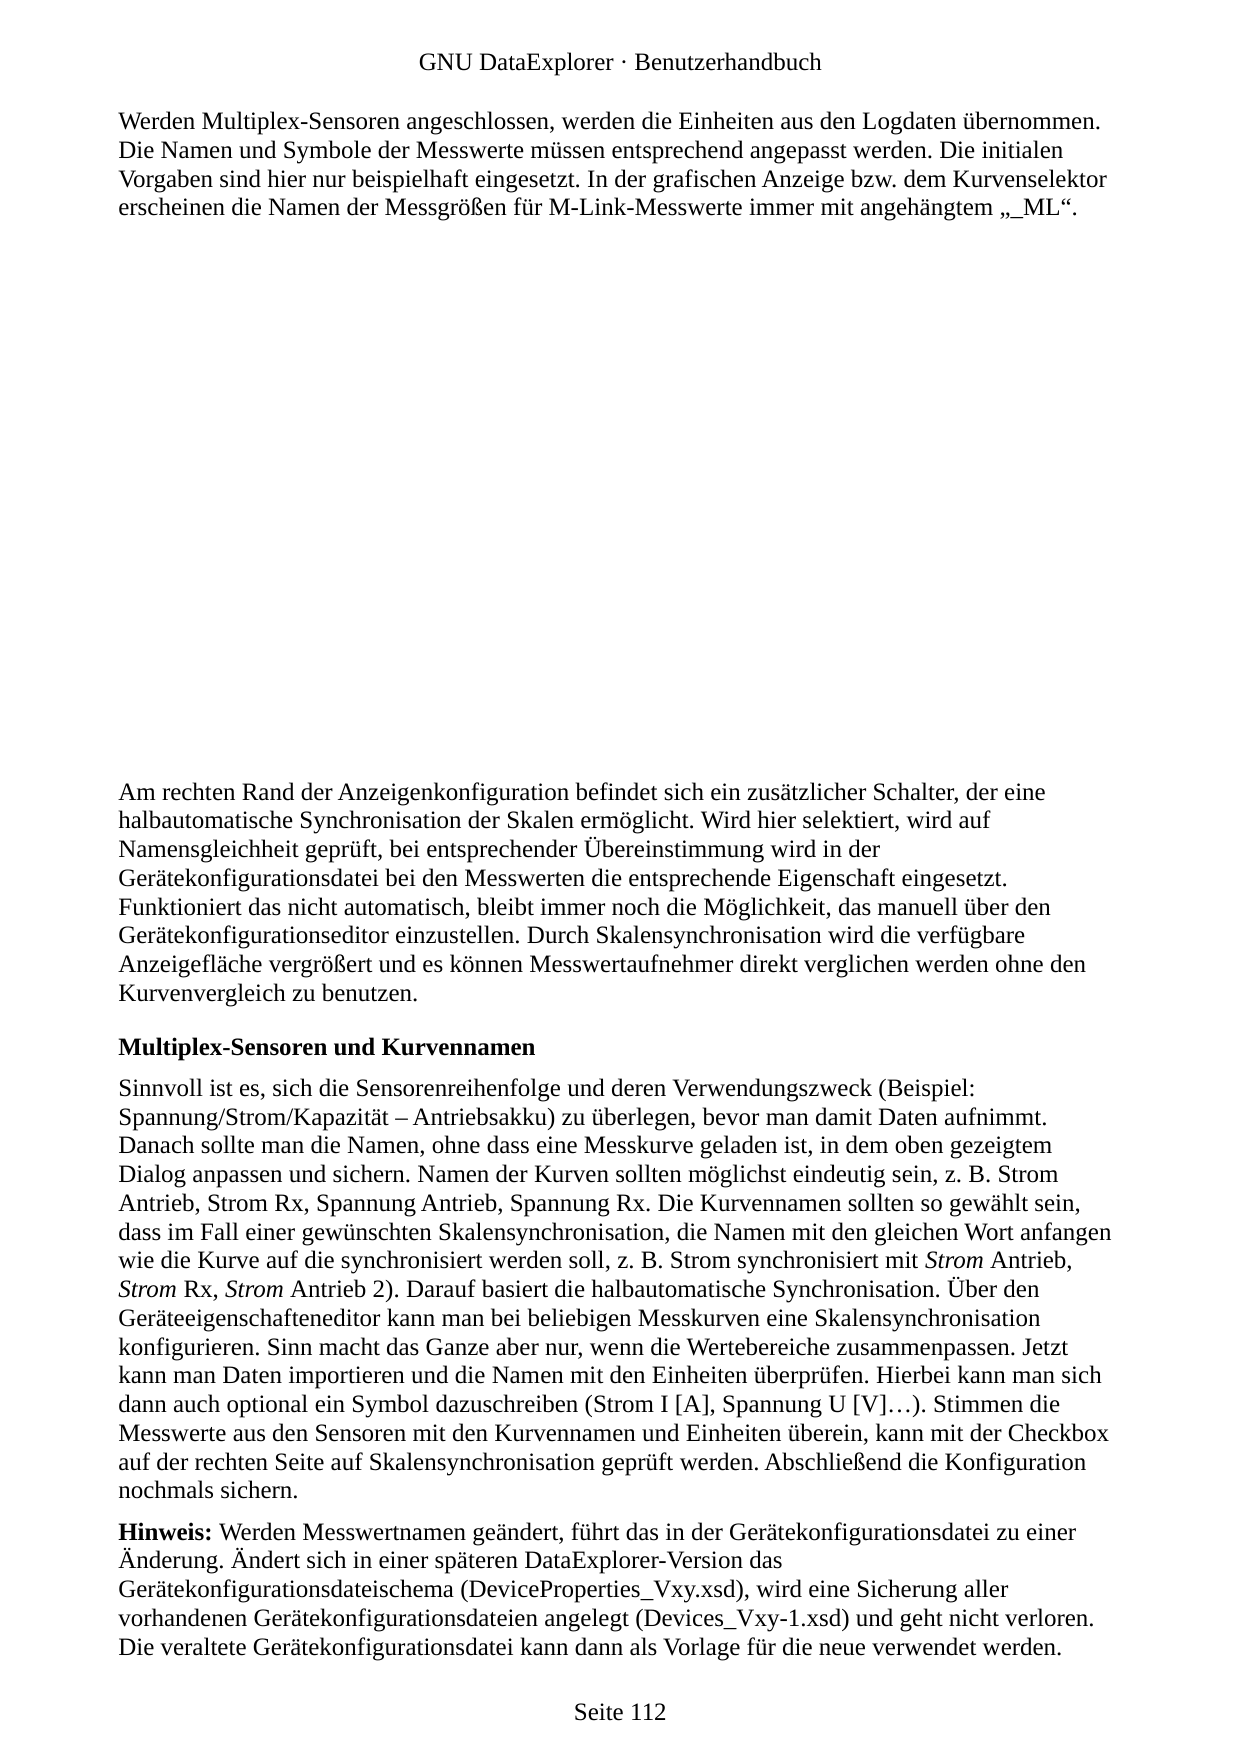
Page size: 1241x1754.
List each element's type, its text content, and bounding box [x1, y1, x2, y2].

text Sinnvoll ist es, sich die Sensorenreihenfolge und deren Verwendungszweck (Beispiel: Spannung/Strom/Kapazität – Antriebsakku) zu überlegen, bevor man damit Daten aufnimmt. Danach sollte man die Namen, ohne dass eine Messkurve geladen ist, in dem oben gezeigtem Dialog anpassen und sichern. Namen der Kurven sollten möglichst eindeutig sein, z. B. Strom Antrieb, Strom Rx, Spannung Antrieb, Spannung Rx. Die Kurvennamen sollten so gewählt sein, dass im Fall einer gewünschten Skalensynchronisation, die Namen mit den gleichen Wort anfangen wie die Kurve auf die synchronisiert werden soll, z. B. Strom synchronisiert mit Strom Antrieb, Strom Rx, Strom Antrieb 2). Darauf basiert die halbautomatische Synchronisation. Über den Geräteeigenschafteneditor kann man bei beliebigen Messkurven eine Skalensynchronisation konfigurieren. Sinn macht das Ganze aber nur, wenn die Wertebereiche zusammenpassen. Jetzt kann man Daten importieren und die Namen mit den Einheiten überprüfen. Hierbei kann man sich dann auch optional ein Symbol dazuschreiben (Strom I [A], Spannung U [V]…). Stimmen die Messwerte aus den Sensoren mit den Kurvennamen und Einheiten überein, kann mit der Checkbox auf der rechten Seite auf Skalensynchronisation geprüft werden. Abschließend die Konfiguration nochmals sichern. [118, 1073, 1122, 1504]
text Am rechten Rand der Anzeigenkonfiguration befindet sich ein zusätzlicher Schalter, der eine halbautomatische Synchronisation der Skalen ermöglicht. Wird hier selektiert, wird auf Namensgleichheit geprüft, bei entsprechender Übereinstimmung wird in der Gerätekonfigurationsdatei bei den Messwerten die entsprechende Eigenschaft eingesetzt. Funktioniert das nicht automatisch, bleibt immer noch die Möglichkeit, das manuell über den Gerätekonfigurationseditor einzustellen. Durch Skalensynchronisation wird die verfügbare Anzeigefläche vergrößert und es können Messwertaufnehmer direkt verglichen werden ohne den Kurvenvergleich zu benutzen. [118, 777, 1122, 1007]
text Hinweis: Werden Messwertnamen geändert, führt das in der Gerätekonfigurationsdatei zu einer Änderung. Ändert sich in einer späteren DataExplorer-Version das Gerätekonfigurationsdateischema (DeviceProperties_Vxy.xsd), wird eine Sicherung aller vorhandenen Gerätekonfigurationsdateien angelegt (Devices_Vxy-1.xsd) und geht nicht verloren. Die veraltete Gerätekonfigurationsdatei kann dann als Vorlage für die neue verwendet werden. [118, 1517, 1122, 1661]
subtitle Multiplex-Sensoren und Kurvennamen [118, 1032, 1122, 1061]
text Werden Multiplex-Sensoren angeschlossen, werden die Einheiten aus den Logdaten übernommen. Die Namen und Symbole der Messwerte müssen entsprechend angepasst werden. Die initialen Vorgaben sind hier nur beispielhaft eingesetzt. In der grafischen Anzeige bzw. dem Kurvenselektor erscheinen die Namen der Messgrößen für M-Link-Messwerte immer mit angehängtem „_ML“. [118, 106, 1122, 221]
